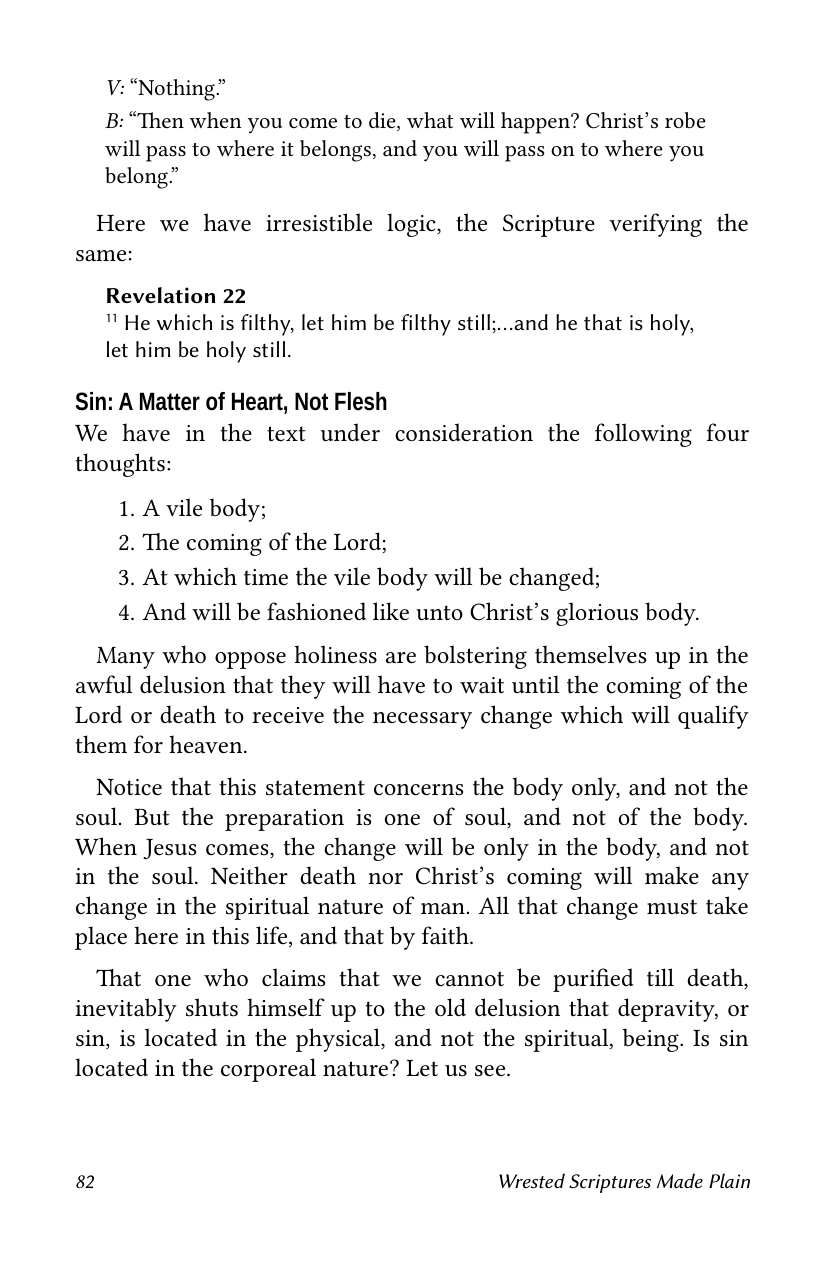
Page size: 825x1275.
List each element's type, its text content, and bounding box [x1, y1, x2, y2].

text Here we have irresistible logic, the Scripture verifying the same: [75, 209, 750, 267]
text Many who oppose holiness are bolstering themselves up in the awful delusion that they will have to wait until the coming of the Lord or death to receive the necessary change which will qualify them for heaven. [75, 641, 750, 759]
text Notice that this statement concerns the body only, and not the soul. But the preparation is one of soul, and not of the body. When Jesus comes, the change will be only in the body, and not in the soul. Neither death nor Christ’s coming will make any change in the spiritual nature of man. All that change must take place here in this life, and that by faith. [75, 773, 750, 951]
text That one who claims that we cannot be purified till death, inevitably shuts himself up to the old delusion that depravity, or sin, is located in the physical, and not the spiritual, being. Is sin located in the corporeal nature? Let us see. [75, 964, 750, 1082]
list A vile body; [135, 494, 750, 522]
list And will be fashioned like unto Christ’s glorious body. [135, 597, 750, 626]
list The coming of the Lord; [135, 528, 750, 557]
text 11 He which is filthy, let him be filthy still;...and he that is holy, let him be holy still. [105, 309, 720, 363]
subtitle Sin: A Matter of Heart, Not Flesh [75, 387, 750, 416]
list At which time the vile body will be changed; [135, 563, 750, 591]
text Revelation 22 [105, 283, 750, 309]
text B: “Then when you come to die, what will happen? Christ’s robe will pass to where it belongs, and you will pass on to where you belong.” [105, 108, 720, 189]
text V: “Nothing.” [105, 75, 720, 101]
text We have in the text under consideration the following four thoughts: [75, 419, 750, 477]
